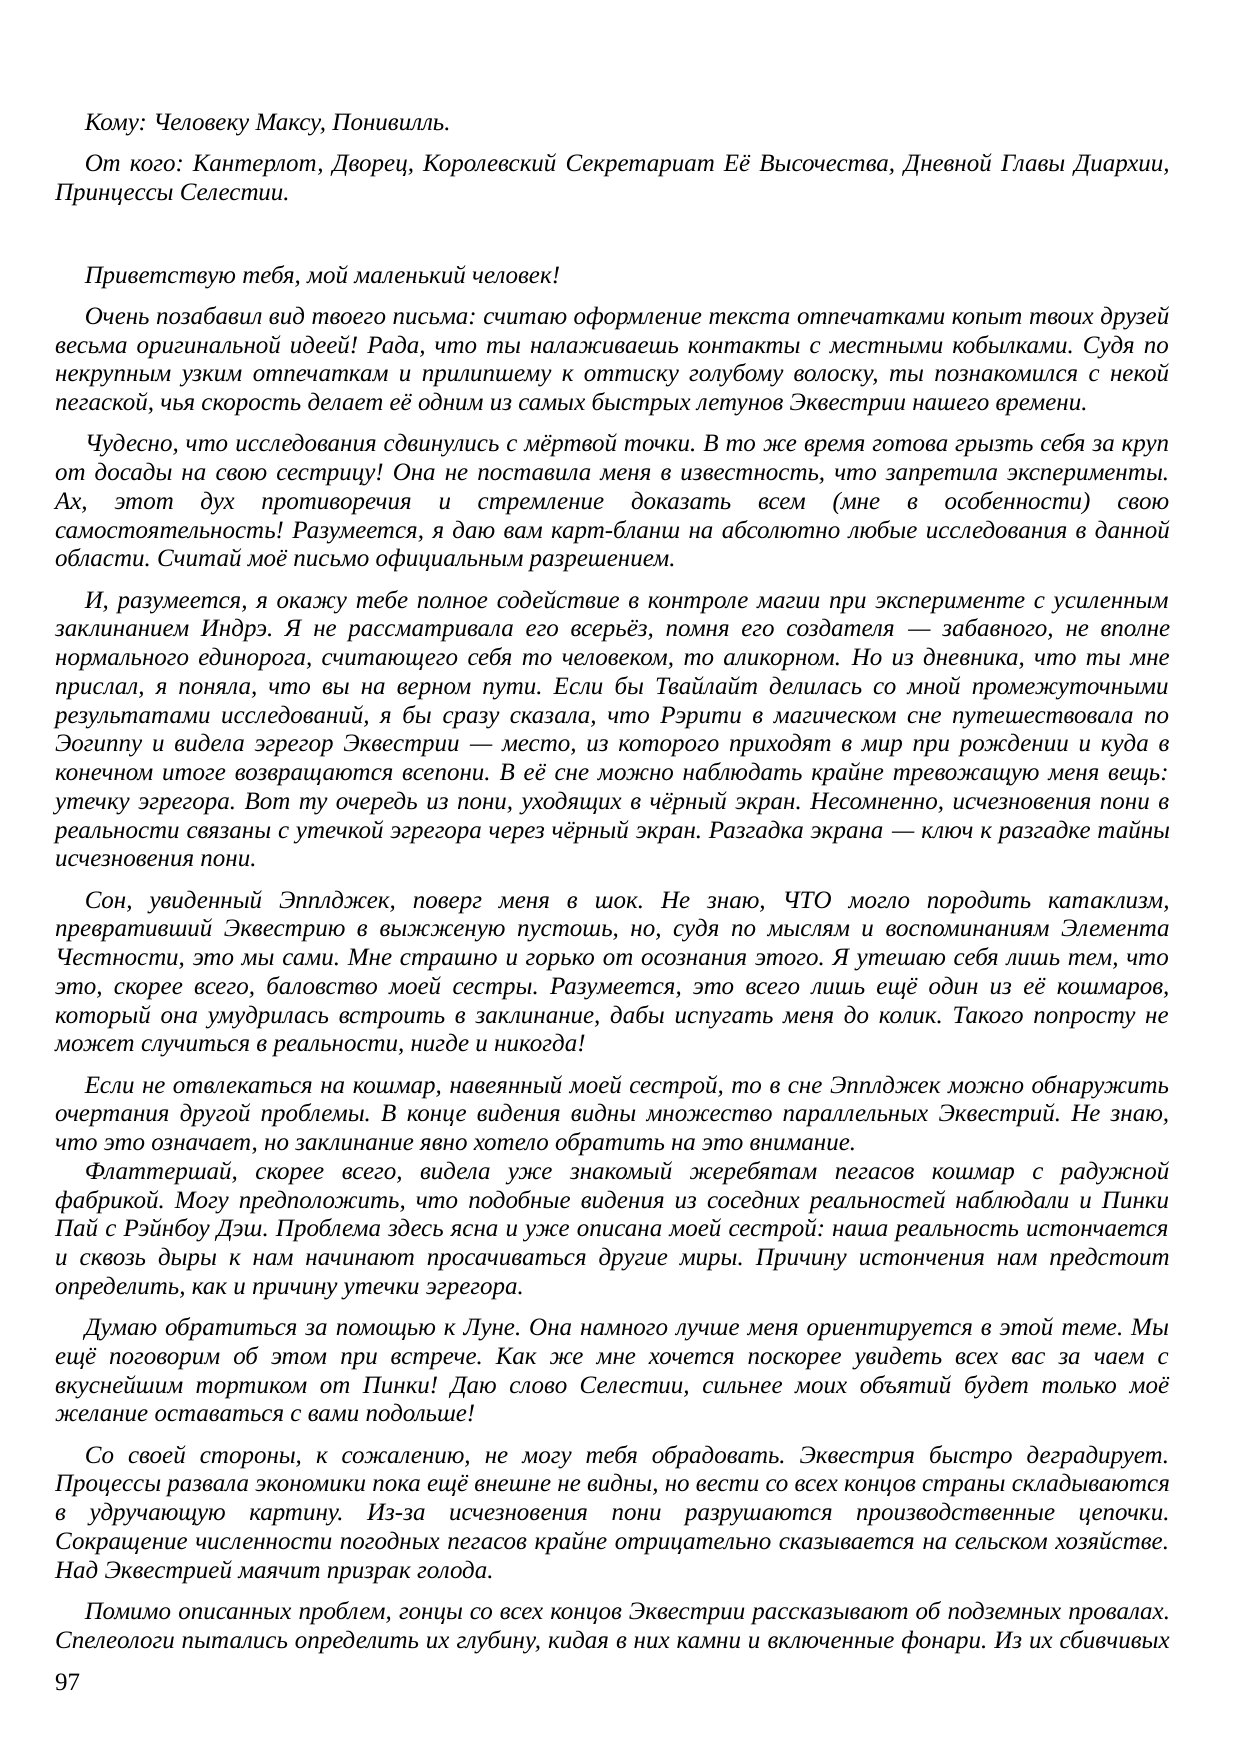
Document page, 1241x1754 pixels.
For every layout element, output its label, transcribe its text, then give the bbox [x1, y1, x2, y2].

text От кого: Кантерлот, Дворец, Королевский Секретариат Её Высочества, Дневной Главы Диархии, Принцессы Селестии. [55, 148, 1173, 206]
text И, разумеется, я окажу тебе полное содействие в контроле магии при эксперименте с усиленным заклинанием Индрэ. Я не рассматривала его всерьёз, помня его создателя — забавного, не вполне нормального единорога, считающего себя то человеком, то аликорном. Но из дневника, что ты мне прислал, я поняла, что вы на верном пути. Если бы Твайлайт делилась со мной промежуточными результатами исследований, я бы сразу сказала, что Рэрити в магическом сне путешествовала по Эогиппу и видела эгрегор Эквестрии — место, из которого приходят в мир при рождении и куда в конечном итоге возвращаются всепони. В её сне можно наблюдать крайне тревожащую меня вещь: утечку эгрегора. Вот ту очередь из пони, уходящих в чёрный экран. Несомненно, исчезновения пони в реальности связаны с утечкой эгрегора через чёрный экран. Разгадка экрана — ключ к разгадке тайны исчезновения пони. [55, 585, 1173, 872]
text Со своей стороны, к сожалению, не могу тебя обрадовать. Эквестрия быстро деградирует. Процессы развала экономики пока ещё внешне не видны, но вести со всех концов страны складываются в удручающую картину. Из-за исчезновения пони разрушаются производственные цепочки. Сокращение численности погодных пегасов крайне отрицательно сказывается на сельском хозяйстве. Над Эквестрией маячит призрак голода. [55, 1440, 1173, 1583]
text Помимо описанных проблем, гонцы со всех концов Эквестрии рассказывают об подземных провалах. Спелеологи пытались определить их глубину, кидая в них камни и включенные фонари. Из их сбивчивых [55, 1596, 1173, 1653]
text Думаю обратиться за помощью к Луне. Она намного лучше меня ориентируется в этой теме. Мы ещё поговорим об этом при встрече. Как же мне хочется поскорее увидеть всех вас за чаем с вкуснейшим тортиком от Пинки! Даю слово Селестии, сильнее моих объятий будет только моё желание оставаться с вами подольше! [55, 1312, 1173, 1427]
text Кому: Человеку Максу, Понивилль. [55, 107, 1173, 136]
text Чудесно, что исследования сдвинулись с мёртвой точки. В то же время готова грызть себя за круп от досады на свою сестрицу! Она не поставила меня в известность, что запретила эксперименты. Ах, этот дух противоречия и стремление доказать всем (мне в особенности) свою самостоятельность! Разумеется, я даю вам карт-бланш на абсолютно любые исследования в данной области. Считай моё письмо официальным разрешением. [55, 428, 1173, 572]
text Очень позабавил вид твоего письма: считаю оформление текста отпечатками копыт твоих друзей весьма оригинальной идеей! Рада, что ты налаживаешь контакты с местными кобылками. Судя по некрупным узким отпечаткам и прилипшему к оттиску голубому волоску, ты познакомился с некой пегаской, чья скорость делает её одним из самых быстрых летунов Эквестрии нашего времени. [55, 301, 1173, 416]
text Приветствую тебя, мой маленький человек! [55, 260, 1173, 288]
text Флаттершай, скорее всего, видела уже знакомый жеребятам пегасов кошмар с радужной фабрикой. Могу предположить, что подобные видения из соседних реальностей наблюдали и Пинки Пай с Рэйнбоу Дэш. Проблема здесь ясна и уже описана моей сестрой: наша реальность истончается и сквозь дыры к нам начинают просачиваться другие миры. Причину истончения нам предстоит определить, как и причину утечки эгрегора. [55, 1156, 1173, 1300]
text Cон, увиденный Эпплджек, поверг меня в шок. Не знаю, ЧТО могло породить катаклизм, превративший Эквестрию в выжженую пустошь, но, судя по мыслям и воспоминаниям Элемента Честности, это мы сами. Мне страшно и горько от осознания этого. Я утешаю себя лишь тем, что это, скорее всего, баловство моей сестры. Разумеется, это всего лишь ещё один из её кошмаров, который она умудрилась встроить в заклинание, дабы испугать меня до колик. Такого попросту не может случиться в реальности, нигде и никогда! [55, 885, 1173, 1057]
text Если не отвлекаться на кошмар, навеянный моей сестрой, то в сне Эпплджек можно обнаружить очертания другой проблемы. В конце видения видны множество параллельных Эквестрий. Не знаю, что это означает, но заклинание явно хотело обратить на это внимание. [55, 1070, 1173, 1156]
